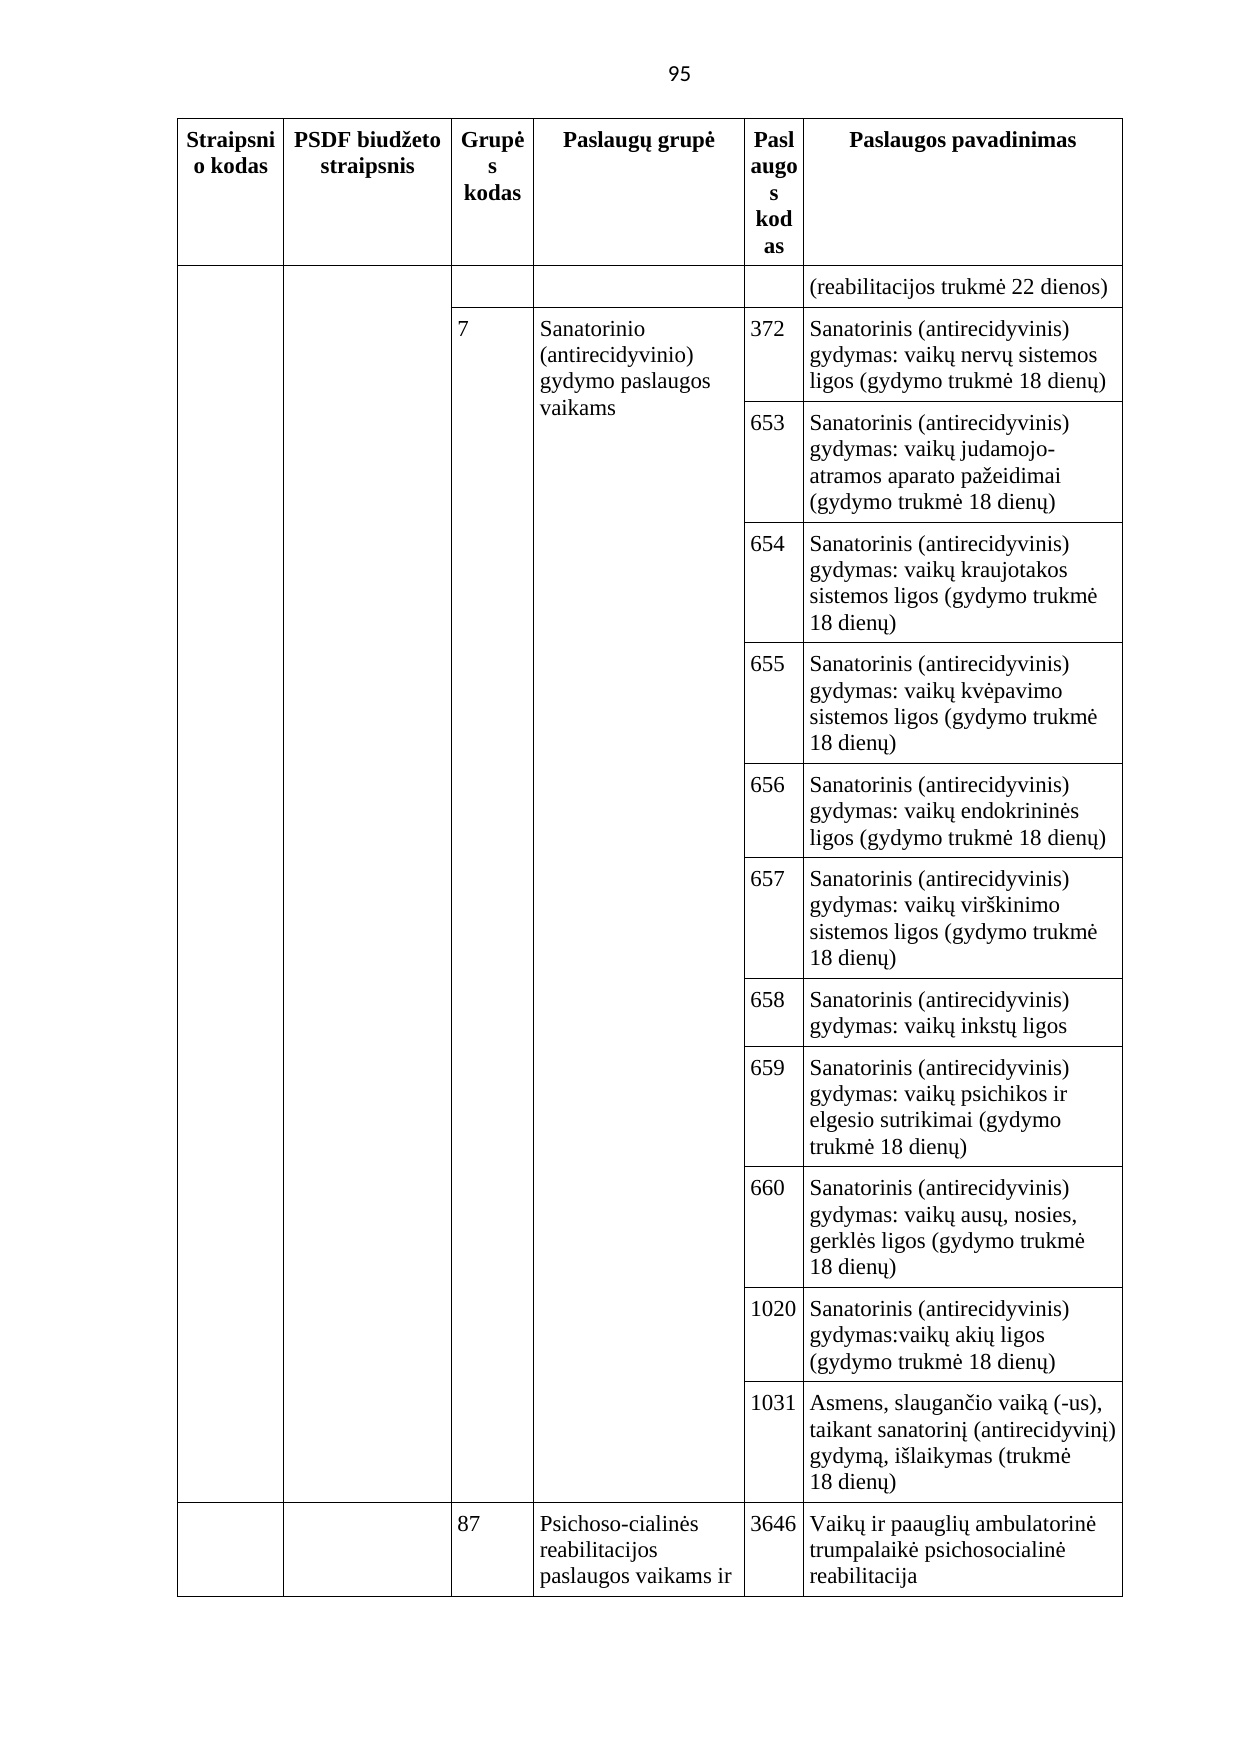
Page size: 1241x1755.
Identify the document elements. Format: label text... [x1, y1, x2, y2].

table_cell [452, 401, 533, 522]
table_cell 1020 [745, 1288, 803, 1381]
table_cell [178, 1287, 283, 1381]
table_header PSDF biudžeto straipsnis [284, 119, 451, 265]
table_cell [178, 857, 283, 978]
table_cell [745, 266, 803, 307]
table_cell [452, 642, 533, 763]
table_cell Sanatorinis (antirecidyvinis) gydymas: vaikų endokrininės ligos (gydymo trukmė 18 dienų) [804, 764, 1122, 857]
table_cell [284, 1381, 451, 1502]
table_cell [534, 978, 744, 1046]
table_cell [284, 1287, 451, 1381]
table_cell 660 [745, 1167, 803, 1287]
table_cell [178, 307, 283, 401]
table_cell [284, 266, 451, 307]
table_cell [284, 978, 451, 1046]
table_cell [284, 1503, 451, 1596]
table_cell [284, 401, 451, 522]
table_header Grupės kodas [452, 119, 533, 265]
table_cell [178, 266, 283, 307]
table_cell [534, 857, 744, 978]
table_cell [534, 1166, 744, 1287]
table_cell Psichoso-cialinės reabilitacijos paslaugos vaikams ir [534, 1503, 744, 1596]
table_cell [284, 522, 451, 642]
table_cell 658 [745, 979, 803, 1046]
table_cell [452, 1381, 533, 1502]
table_cell Sanatorinis (antirecidyvinis) gydymas: vaikų judamojo-atramos aparato pažeidimai (gydymo trukmė 18 dienų) [804, 402, 1122, 522]
table_cell 1031 [745, 1382, 803, 1502]
table_cell Vaikų ir paauglių ambulatorinė trumpalaikė psichosocialinė reabilitacija [804, 1503, 1122, 1596]
table_cell [534, 642, 744, 763]
table_cell Sanatorinis (antirecidyvinis) gydymas: vaikų virškinimo sistemos ligos (gydymo trukmė 18 dienų) [804, 858, 1122, 978]
table_header Paslaugos pavadinimas [804, 119, 1122, 265]
table_cell [452, 857, 533, 978]
table_cell [452, 522, 533, 642]
table_cell [452, 1046, 533, 1166]
table_cell [452, 1166, 533, 1287]
table_cell [284, 857, 451, 978]
table_cell [452, 978, 533, 1046]
table_cell [284, 307, 451, 401]
table_cell [178, 642, 283, 763]
table_cell Sanatorinis (antirecidyvinis) gydymas: vaikų psichikos ir elgesio sutrikimai (gydymo trukmė 18 dienų) [804, 1047, 1122, 1166]
table_cell Asmens, slaugančio vaiką (-us), taikant sanatorinį (antirecidyvinį) gydymą, išlaikymas (trukmė 18 dienų) [804, 1382, 1122, 1502]
table_cell 659 [745, 1047, 803, 1166]
table_cell 657 [745, 858, 803, 978]
table_cell [284, 642, 451, 763]
table_cell Sanatorinis (antirecidyvinis) gydymas: vaikų kraujotakos sistemos ligos (gydymo trukmė 18 dienų) [804, 523, 1122, 642]
table_cell [452, 763, 533, 857]
table_cell Sanatorinis (antirecidyvinis) gydymas:vaikų akių ligos (gydymo trukmė 18 dienų) [804, 1288, 1122, 1381]
table_cell [178, 1381, 283, 1502]
table_header Paslaugų grupė [534, 119, 744, 265]
table_cell [534, 1046, 744, 1166]
table_cell 653 [745, 402, 803, 522]
table_cell [178, 1046, 283, 1166]
table_cell [284, 1046, 451, 1166]
table_cell [178, 763, 283, 857]
table_cell [178, 978, 283, 1046]
table_cell 7 [452, 308, 533, 401]
table_header Straipsnio kodas [178, 119, 283, 265]
table_cell 3646 [745, 1503, 803, 1596]
table_cell Sanatorinis (antirecidyvinis) gydymas: vaikų inkstų ligos [804, 979, 1122, 1046]
table_cell Sanatorinis (antirecidyvinis) gydymas: vaikų kvėpavimo sistemos ligos (gydymo trukmė 18 dienų) [804, 643, 1122, 763]
table_cell [534, 1287, 744, 1381]
table_cell [178, 1503, 283, 1596]
table_cell 87 [452, 1503, 533, 1596]
table_cell [178, 1166, 283, 1287]
table_cell [178, 401, 283, 522]
table_cell [534, 266, 744, 307]
table_cell 372 [745, 308, 803, 401]
table_cell [534, 1381, 744, 1502]
table_cell Sanatorinis (antirecidyvinis) gydymas: vaikų ausų, nosies, gerklės ligos (gydymo trukmė 18 dienų) [804, 1167, 1122, 1287]
table_cell Sanatorinio (antirecidyvinio) gydymo paslaugos vaikams [534, 308, 744, 522]
table_cell 656 [745, 764, 803, 857]
table_cell 655 [745, 643, 803, 763]
table_cell Sanatorinis (antirecidyvinis) gydymas: vaikų nervų sistemos ligos (gydymo trukmė 18 dienų) [804, 308, 1122, 401]
table_cell (reabilitacijos trukmė 22 dienos) [804, 266, 1122, 307]
table_cell [178, 522, 283, 642]
table_cell [284, 763, 451, 857]
table_cell [452, 266, 533, 307]
table_cell 654 [745, 523, 803, 642]
table_cell [452, 1287, 533, 1381]
table_cell [284, 1166, 451, 1287]
table_cell [534, 522, 744, 642]
table_header Paslaugos kodas [745, 119, 803, 265]
table_cell [534, 763, 744, 857]
